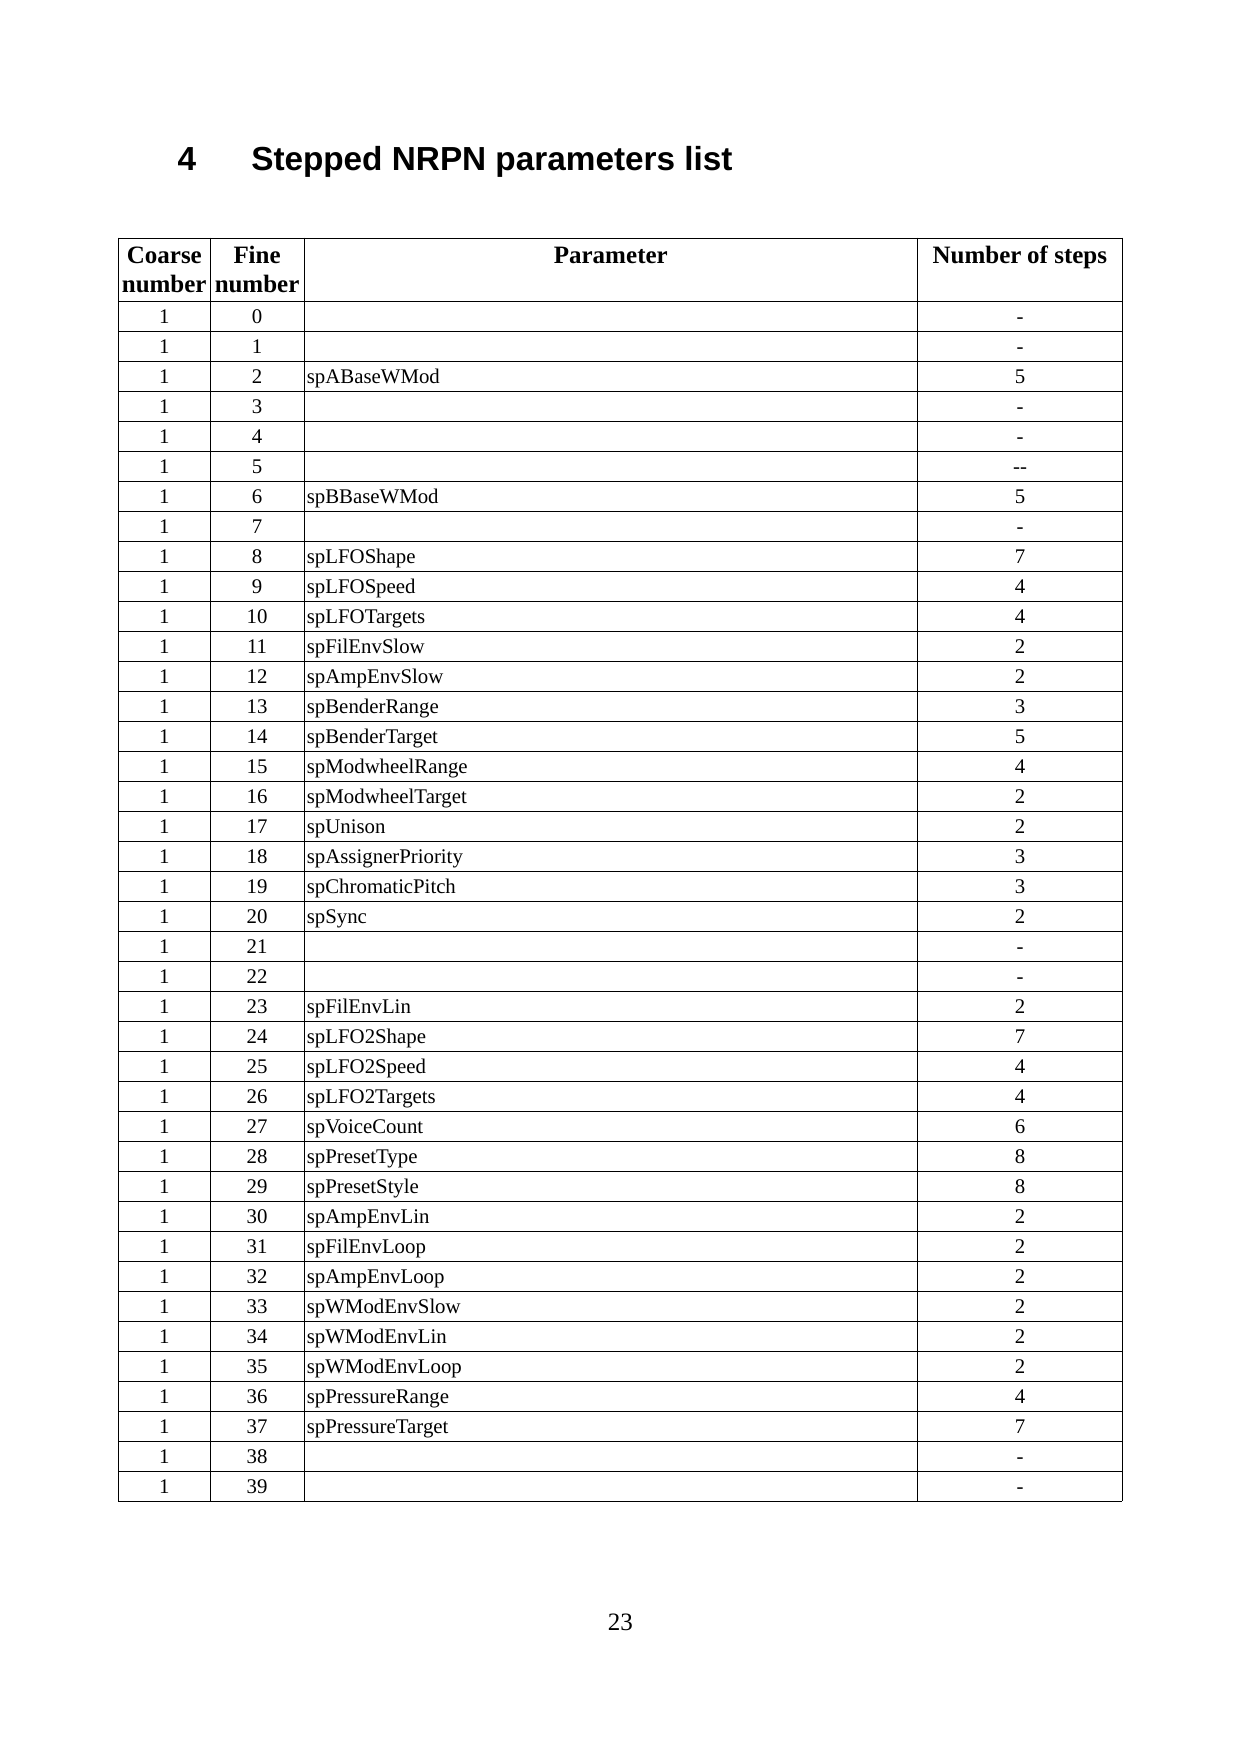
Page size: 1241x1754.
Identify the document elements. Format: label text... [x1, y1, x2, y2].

table_cell - [918, 392, 1122, 421]
table_cell 11 [211, 632, 304, 661]
table_cell 34 [211, 1322, 304, 1351]
table_cell spAmpEnvLin [305, 1202, 917, 1231]
table_cell 1 [119, 962, 210, 991]
table_cell spFilEnvLin [305, 992, 917, 1021]
table_cell 39 [211, 1472, 304, 1501]
table_cell 35 [211, 1352, 304, 1381]
table_cell 18 [211, 842, 304, 871]
table_cell 36 [211, 1382, 304, 1411]
table_cell spLFO2Targets [305, 1082, 917, 1111]
table_cell spBenderTarget [305, 722, 917, 751]
table_cell 5 [918, 362, 1122, 391]
table_cell 14 [211, 722, 304, 751]
table_cell 7 [918, 1412, 1122, 1441]
table_cell spLFO2Speed [305, 1052, 917, 1081]
table_cell spAmpEnvSlow [305, 662, 917, 691]
table_cell 1 [119, 632, 210, 661]
table_cell 1 [119, 662, 210, 691]
subtitle Stepped NRPN parameters list [177, 139, 1122, 177]
table_cell 8 [918, 1172, 1122, 1201]
table_cell 10 [211, 602, 304, 631]
table_cell 5 [918, 722, 1122, 751]
table_cell spPresetType [305, 1142, 917, 1171]
table_cell 2 [211, 362, 304, 391]
table_cell 5 [211, 452, 304, 481]
table_cell spBBaseWMod [305, 482, 917, 511]
table_cell 6 [918, 1112, 1122, 1141]
table_cell [305, 512, 917, 541]
table_cell 4 [918, 752, 1122, 781]
table_cell - [918, 422, 1122, 451]
table_cell 8 [918, 1142, 1122, 1171]
table_cell spModwheelRange [305, 752, 917, 781]
table_cell 1 [119, 812, 210, 841]
table_cell 22 [211, 962, 304, 991]
table_cell 2 [918, 812, 1122, 841]
table_cell 29 [211, 1172, 304, 1201]
table_cell 26 [211, 1082, 304, 1111]
table_cell 28 [211, 1142, 304, 1171]
table_cell 17 [211, 812, 304, 841]
table_cell 2 [918, 1202, 1122, 1231]
table_cell spVoiceCount [305, 1112, 917, 1141]
table_cell spSync [305, 902, 917, 931]
table_cell 1 [119, 452, 210, 481]
table_cell 20 [211, 902, 304, 931]
table_cell 3 [211, 392, 304, 421]
table_cell 4 [918, 1082, 1122, 1111]
table_cell 1 [119, 1262, 210, 1291]
table_cell 1 [119, 842, 210, 871]
table_cell 15 [211, 752, 304, 781]
table_cell spUnison [305, 812, 917, 841]
table_cell [305, 1442, 917, 1471]
table_cell 6 [211, 482, 304, 511]
table_cell [305, 422, 917, 451]
table_cell 5 [918, 482, 1122, 511]
table_cell spPresetStyle [305, 1172, 917, 1201]
table_cell 1 [119, 422, 210, 451]
table_cell 1 [119, 692, 210, 721]
table_cell 1 [119, 512, 210, 541]
table_cell 1 [119, 932, 210, 961]
table_cell 1 [119, 752, 210, 781]
table_cell 1 [119, 1382, 210, 1411]
table_cell [305, 1472, 917, 1501]
table_cell 7 [918, 1022, 1122, 1051]
table_cell 3 [918, 692, 1122, 721]
table_cell 27 [211, 1112, 304, 1141]
table_cell 30 [211, 1202, 304, 1231]
table_header Fine number [211, 239, 304, 301]
table_cell spLFOShape [305, 542, 917, 571]
table_cell 1 [119, 542, 210, 571]
table_cell [305, 392, 917, 421]
table_cell spLFO2Shape [305, 1022, 917, 1051]
table_cell 2 [918, 1232, 1122, 1261]
table_cell spModwheelTarget [305, 782, 917, 811]
table_cell spChromaticPitch [305, 872, 917, 901]
table_cell 2 [918, 902, 1122, 931]
table_cell spAmpEnvLoop [305, 1262, 917, 1291]
table_cell [305, 452, 917, 481]
table_cell 1 [119, 782, 210, 811]
table_cell - [918, 1442, 1122, 1471]
table_cell - [918, 932, 1122, 961]
table_cell [305, 932, 917, 961]
table_cell 1 [119, 722, 210, 751]
table_cell 1 [119, 1232, 210, 1261]
table_cell spLFOTargets [305, 602, 917, 631]
table_cell 12 [211, 662, 304, 691]
table_cell 1 [119, 1292, 210, 1321]
table_cell 2 [918, 782, 1122, 811]
table_cell 38 [211, 1442, 304, 1471]
table_cell 1 [119, 392, 210, 421]
table_cell 1 [119, 1112, 210, 1141]
table_cell 21 [211, 932, 304, 961]
table_cell 1 [119, 302, 210, 331]
table_cell 1 [119, 1472, 210, 1501]
table_cell 1 [119, 1022, 210, 1051]
table_cell - [918, 302, 1122, 331]
table_cell - [918, 512, 1122, 541]
table_cell - [918, 962, 1122, 991]
table_cell 2 [918, 662, 1122, 691]
table_cell 4 [918, 1382, 1122, 1411]
table_cell 1 [119, 482, 210, 511]
table_cell 4 [918, 572, 1122, 601]
table_cell 13 [211, 692, 304, 721]
table_cell [305, 302, 917, 331]
table_header Parameter [305, 239, 917, 301]
table_cell - [918, 1472, 1122, 1501]
table_cell spPressureTarget [305, 1412, 917, 1441]
table_cell 4 [211, 422, 304, 451]
table_cell 31 [211, 1232, 304, 1261]
table_cell spPressureRange [305, 1382, 917, 1411]
table_cell -- [918, 452, 1122, 481]
table_cell 1 [119, 902, 210, 931]
table_cell 1 [119, 602, 210, 631]
table_cell spABaseWMod [305, 362, 917, 391]
table_cell [305, 332, 917, 361]
table_cell spWModEnvSlow [305, 1292, 917, 1321]
table_cell [305, 962, 917, 991]
table_cell 2 [918, 992, 1122, 1021]
table_cell 2 [918, 1262, 1122, 1291]
table_cell 1 [119, 362, 210, 391]
table_cell 19 [211, 872, 304, 901]
table_cell 2 [918, 632, 1122, 661]
table_header Number of steps [918, 239, 1122, 301]
table_cell 1 [119, 1442, 210, 1471]
table_cell spAssignerPriority [305, 842, 917, 871]
table_cell 7 [918, 542, 1122, 571]
table_cell spWModEnvLoop [305, 1352, 917, 1381]
table_cell 16 [211, 782, 304, 811]
table_cell spBenderRange [305, 692, 917, 721]
table_cell 9 [211, 572, 304, 601]
table_cell spLFOSpeed [305, 572, 917, 601]
table_cell 1 [119, 1352, 210, 1381]
table_cell 1 [119, 332, 210, 361]
table_cell 23 [211, 992, 304, 1021]
table_cell 33 [211, 1292, 304, 1321]
table_cell 4 [918, 602, 1122, 631]
table_cell 1 [119, 1322, 210, 1351]
table_cell 2 [918, 1352, 1122, 1381]
table_cell 1 [119, 872, 210, 901]
table_cell 24 [211, 1022, 304, 1051]
table_cell 25 [211, 1052, 304, 1081]
table_cell 1 [119, 1202, 210, 1231]
table_cell 4 [918, 1052, 1122, 1081]
table_header Coarse number [119, 239, 210, 301]
table_cell 1 [119, 1082, 210, 1111]
table_cell 1 [119, 1412, 210, 1441]
table_cell 1 [119, 1172, 210, 1201]
table_cell 8 [211, 542, 304, 571]
table_cell 1 [119, 1052, 210, 1081]
table_cell 32 [211, 1262, 304, 1291]
table_cell 1 [119, 572, 210, 601]
table_cell spFilEnvLoop [305, 1232, 917, 1261]
table_cell 0 [211, 302, 304, 331]
table_cell 37 [211, 1412, 304, 1441]
table_cell 3 [918, 842, 1122, 871]
table_cell 1 [119, 992, 210, 1021]
table_cell 7 [211, 512, 304, 541]
table_cell 2 [918, 1322, 1122, 1351]
table_cell spWModEnvLin [305, 1322, 917, 1351]
table_cell 1 [119, 1142, 210, 1171]
table_cell - [918, 332, 1122, 361]
table_cell 2 [918, 1292, 1122, 1321]
table_cell spFilEnvSlow [305, 632, 917, 661]
table_cell 3 [918, 872, 1122, 901]
table_cell 1 [211, 332, 304, 361]
